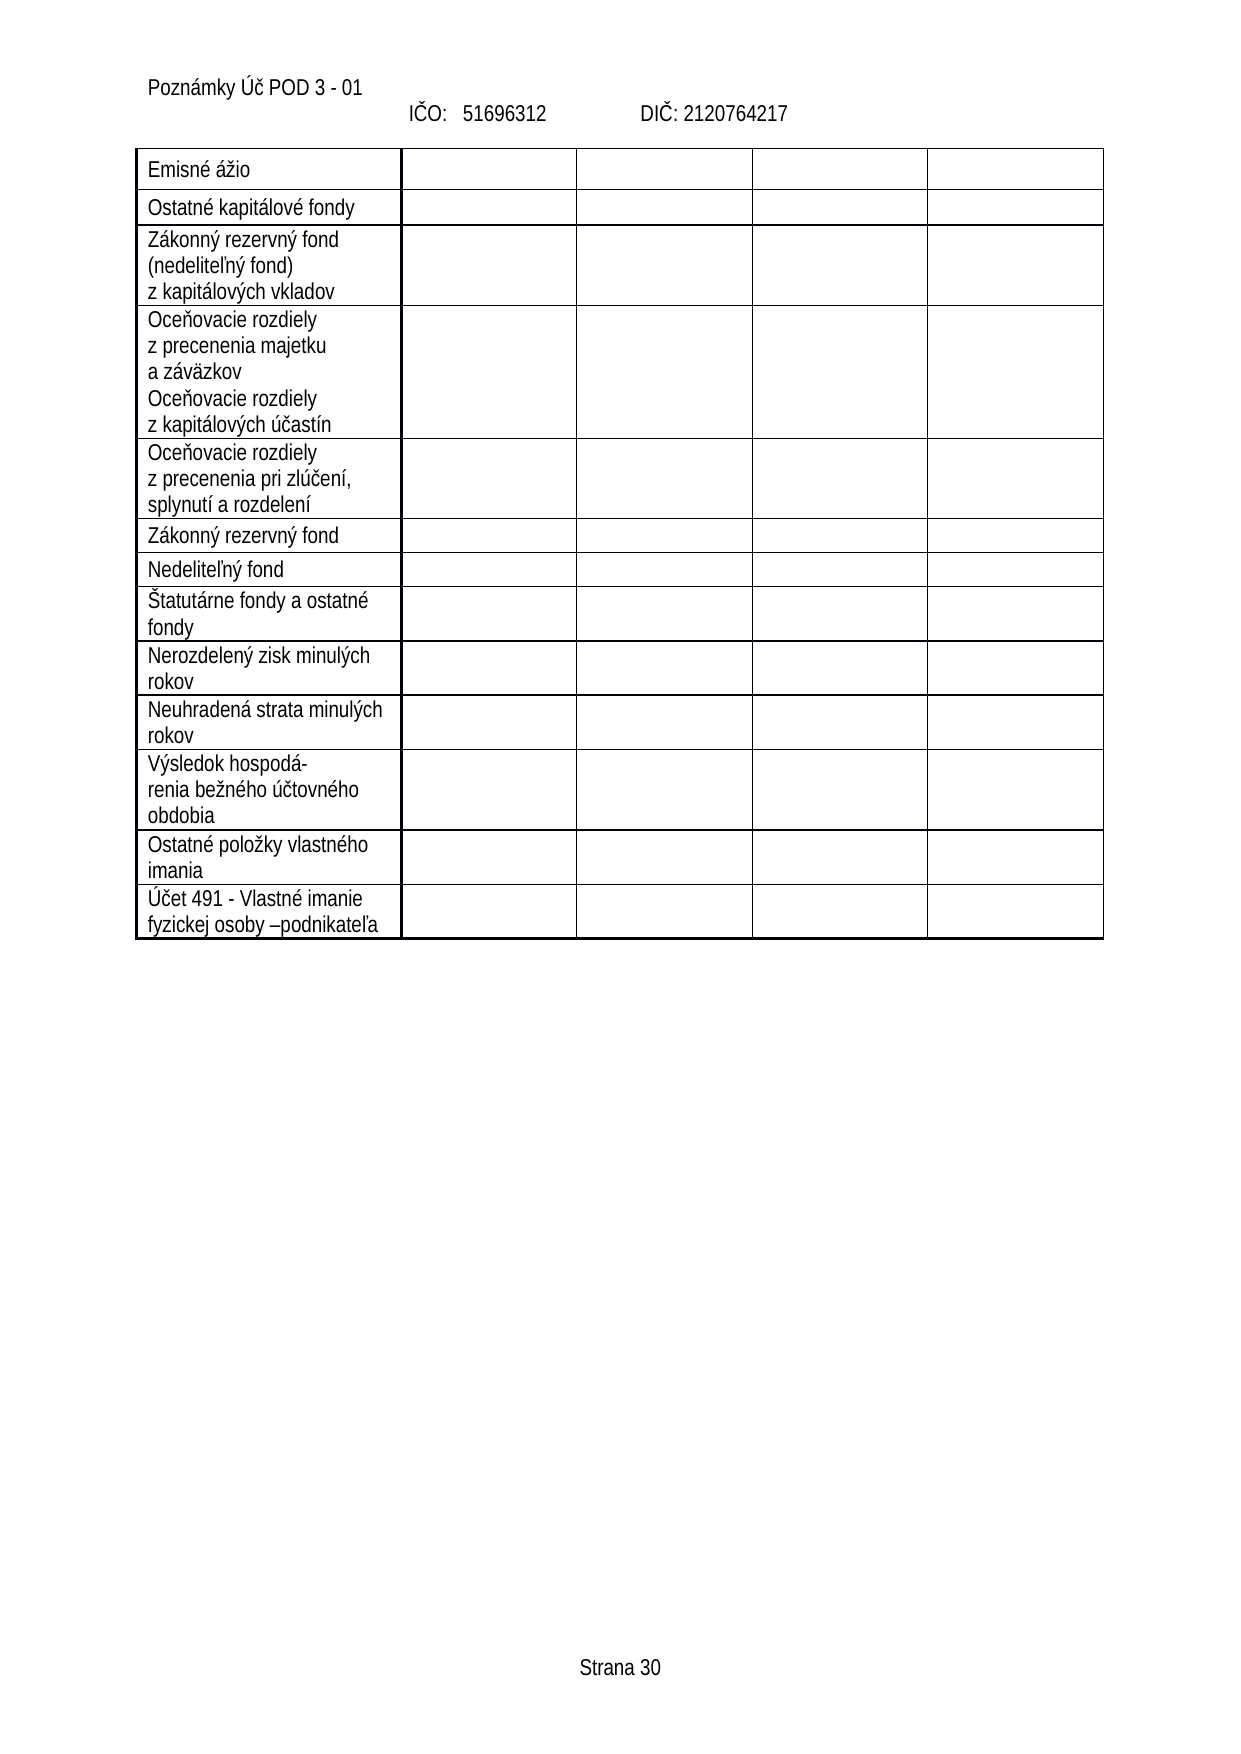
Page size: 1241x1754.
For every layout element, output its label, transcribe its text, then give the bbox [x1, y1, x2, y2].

table_cell [753, 642, 927, 694]
table_cell Ostatné kapitálové fondy [138, 190, 400, 223]
table_cell [753, 553, 927, 586]
table_cell [928, 306, 1103, 385]
table_cell [403, 226, 576, 304]
table_cell [403, 306, 576, 385]
table_cell Nerozdelený zisk minulých rokov [138, 642, 400, 694]
table_cell Emisné ážio [138, 149, 400, 189]
table_cell [753, 226, 927, 304]
table_cell [753, 190, 927, 223]
table_cell [928, 226, 1103, 304]
table_cell Štatutárne fondy a ostatné fondy [138, 587, 400, 640]
table_cell Zákonný rezervný fond [138, 519, 400, 552]
table_cell [928, 587, 1103, 640]
table_cell [403, 149, 576, 189]
table_cell [577, 439, 752, 517]
table_cell [753, 385, 927, 437]
table_cell Ostatné položky vlastného imania [138, 831, 400, 883]
table_cell [403, 642, 576, 694]
table_cell [403, 439, 576, 517]
table_cell [577, 306, 752, 385]
table_cell [403, 553, 576, 586]
table_cell [577, 519, 752, 552]
table_cell [753, 885, 927, 937]
table_cell [403, 385, 576, 437]
table_cell [403, 519, 576, 552]
table_cell [577, 149, 752, 189]
table_cell [577, 226, 752, 304]
table_cell [577, 587, 752, 640]
table_cell [928, 519, 1103, 552]
table_cell Oceňovacie rozdiely z precenenia majetku a záväzkov [138, 306, 400, 385]
table_cell [928, 439, 1103, 517]
table_cell [928, 642, 1103, 694]
table_cell Nedeliteľný fond [138, 553, 400, 586]
table_cell [753, 750, 927, 829]
table_cell Oceňovacie rozdiely z precenenia pri zlúčení, splynutí a rozdelení [138, 439, 400, 517]
table_cell [753, 519, 927, 552]
table_cell [753, 696, 927, 748]
table_cell [577, 642, 752, 694]
table_cell [577, 696, 752, 748]
table_cell [928, 831, 1103, 883]
table_cell Zákonný rezervný fond (nedeliteľný fond) z kapitálových vkladov [138, 226, 400, 304]
table_cell [928, 750, 1103, 829]
table_cell [403, 831, 576, 883]
table_cell Oceňovacie rozdiely z kapitálových účastín [138, 385, 400, 437]
table_cell Výsledok hospodá-renia bežného účtovného obdobia [138, 750, 400, 829]
table_cell [577, 750, 752, 829]
table_cell [403, 885, 576, 937]
table_cell [403, 587, 576, 640]
table_cell [403, 190, 576, 223]
table_cell [403, 696, 576, 748]
table_cell [577, 190, 752, 223]
table_cell [753, 306, 927, 385]
table_cell Účet 491 - Vlastné imanie fyzickej osoby –podnikateľa [138, 885, 400, 937]
table_cell [577, 385, 752, 437]
table_cell [928, 885, 1103, 937]
table_cell [928, 385, 1103, 437]
table_cell [577, 885, 752, 937]
table_cell [577, 831, 752, 883]
table_cell [753, 831, 927, 883]
table_cell [753, 149, 927, 189]
table_cell [403, 750, 576, 829]
table_cell [577, 553, 752, 586]
table_cell [753, 439, 927, 517]
table_cell [928, 149, 1103, 189]
table_cell [928, 190, 1103, 223]
table_cell [928, 553, 1103, 586]
table_cell [753, 587, 927, 640]
table_cell Neuhradená strata minulých rokov [138, 696, 400, 748]
table_cell [928, 696, 1103, 748]
